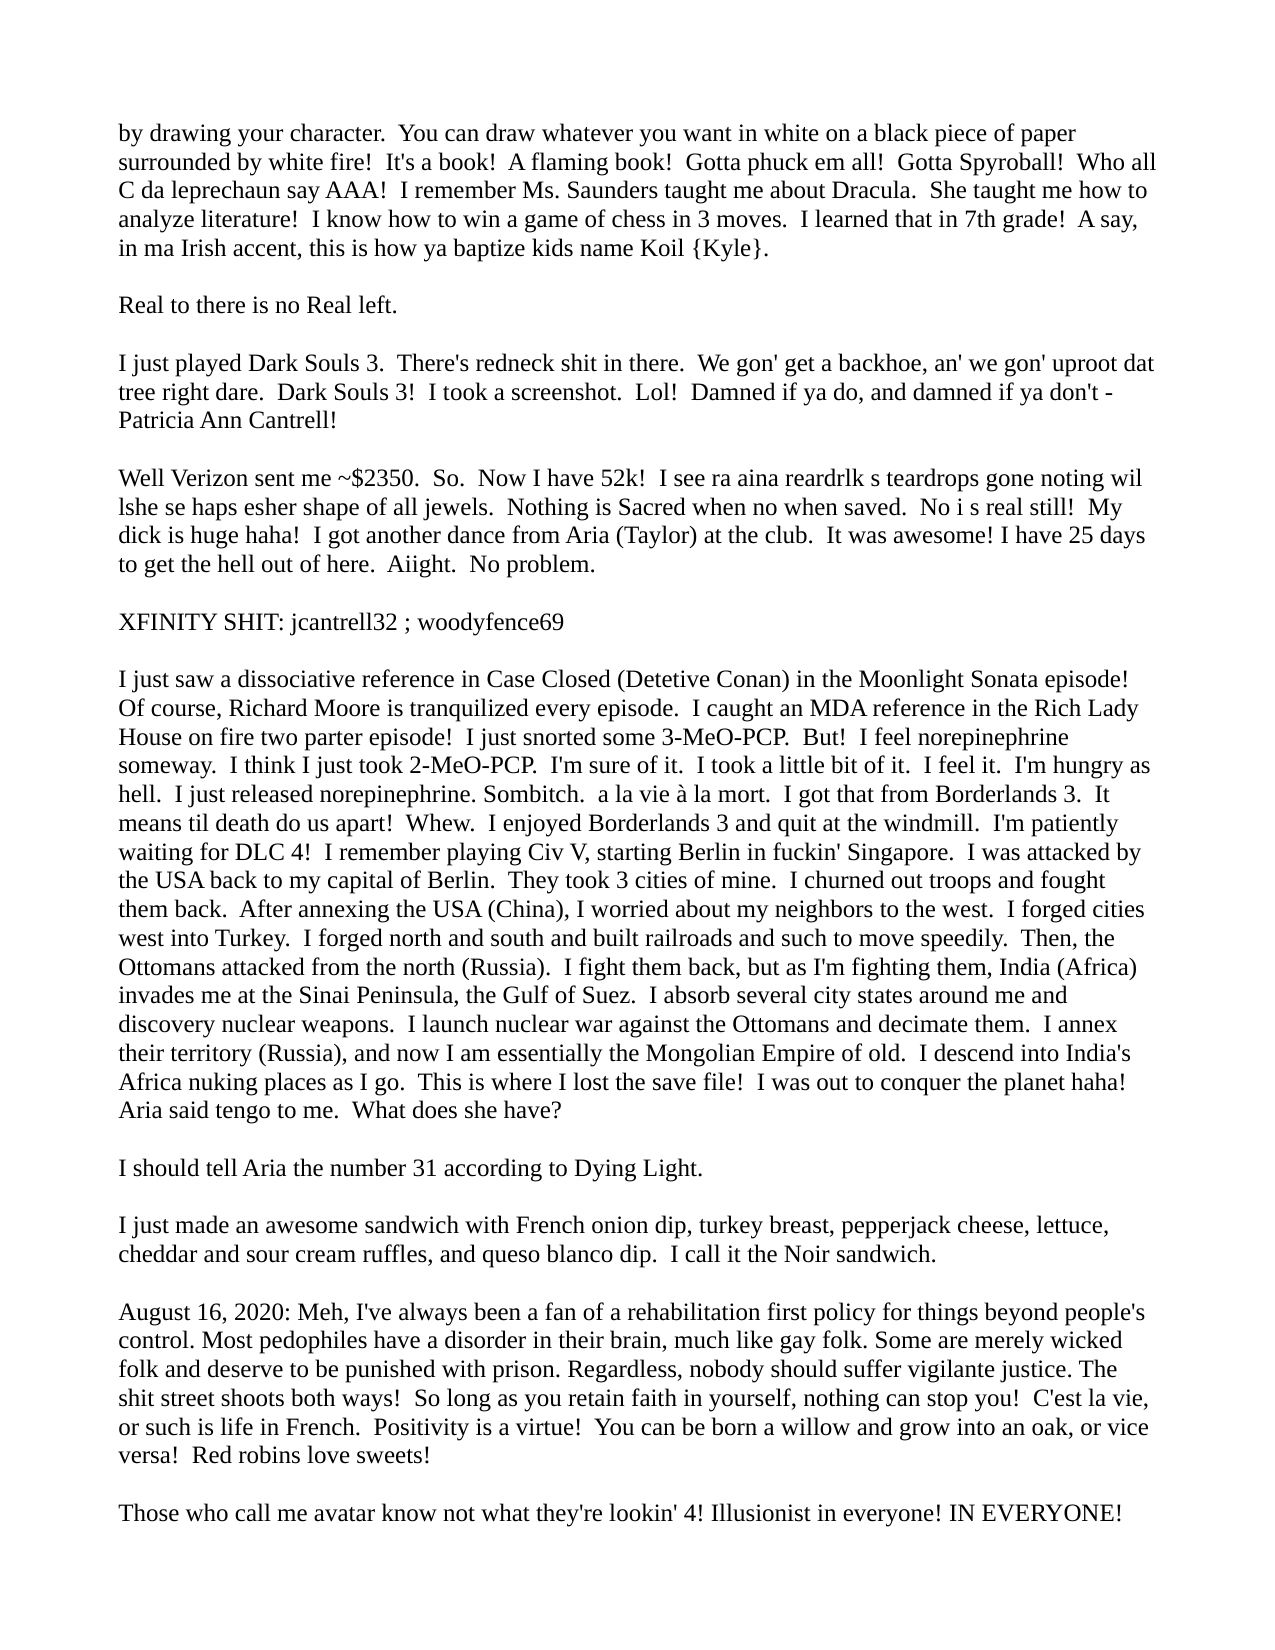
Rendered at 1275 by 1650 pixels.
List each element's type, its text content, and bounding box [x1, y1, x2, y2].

text Those who call me avatar know not what they're lookin' 4! Illusionist in everyone! IN EVERYONE! [118, 1498, 1157, 1527]
text Well Verizon sent me ~$2350. So. Now I have 52k! I see ra aina reardrlk s teardrops gone noting wil lshe se haps esher shape of all jewels. Nothing is Sacred when no when saved. No i s real still! My dick is huge haha! I got another dance from Aria (Taylor) at the club. It was awesome! I have 25 days to get the hell out of here. Aiight. No problem. [118, 463, 1157, 578]
text by drawing your character. You can draw whatever you want in white on a black piece of paper surrounded by white fire! It's a book! A flaming book! Gotta phuck em all! Gotta Spyroball! Who all C da leprechaun say AAA! I remember Ms. Saunders taught me about Dracula. She taught me how to analyze literature! I know how to win a game of chess in 3 moves. I learned that in 7th grade! A say, in ma Irish accent, this is how ya baptize kids name Koil {Kyle}. [118, 118, 1157, 262]
text XFINITY SHIT: jcantrell32 ; woodyfence69 [118, 607, 1157, 636]
text I just made an awesome sandwich with French onion dip, turkey breast, pepperjack cheese, lettuce, cheddar and sour cream ruffles, and queso blanco dip. I call it the Noir sandwich. [118, 1211, 1157, 1268]
text I just played Dark Souls 3. There's redneck shit in there. We gon' get a backhoe, an' we gon' uproot dat tree right dare. Dark Souls 3! I took a screenshot. Lol! Damned if ya do, and damned if ya don't - Patricia Ann Cantrell! [118, 348, 1157, 434]
text I should tell Aria the number 31 according to Dying Light. [118, 1153, 1157, 1182]
text August 16, 2020: Meh, I've always been a fan of a rehabilitation first policy for things beyond people's control. Most pedophiles have a disorder in their brain, much like gay folk. Some are merely wicked folk and deserve to be punished with prison. Regardless, nobody should suffer vigilante justice. The shit street shoots both ways! So long as you retain faith in yourself, nothing can stop you! C'est la vie, or such is life in French. Positivity is a virtue! You can be born a willow and grow into an oak, or vice versa! Red robins love sweets! [118, 1297, 1157, 1469]
text I just saw a dissociative reference in Case Closed (Detetive Conan) in the Moonlight Sonata episode! Of course, Richard Moore is tranquilized every episode. I caught an MDA reference in the Rich Lady House on fire two parter episode! I just snorted some 3-MeO-PCP. But! I feel norepinephrine someway. I think I just took 2-MeO-PCP. I'm sure of it. I took a little bit of it. I feel it. I'm hungry as hell. I just released norepinephrine. Sombitch. a la vie à la mort. I got that from Borderlands 3. It means til death do us apart! Whew. I enjoyed Borderlands 3 and quit at the windmill. I'm patiently waiting for DLC 4! I remember playing Civ V, starting Berlin in fuckin' Singapore. I was attacked by the USA back to my capital of Berlin. They took 3 cities of mine. I churned out troops and fought them back. After annexing the USA (China), I worried about my neighbors to the west. I forged cities west into Turkey. I forged north and south and built railroads and such to move speedily. Then, the Ottomans attacked from the north (Russia). I fight them back, but as I'm fighting them, India (Africa) invades me at the Sinai Peninsula, the Gulf of Suez. I absorb several city states around me and discovery nuclear weapons. I launch nuclear war against the Ottomans and decimate them. I annex their territory (Russia), and now I am essentially the Mongolian Empire of old. I descend into India's Africa nuking places as I go. This is where I lost the save file! I was out to conquer the planet haha! Aria said tengo to me. What does she have? [118, 664, 1157, 1124]
text Real to there is no Real left. [118, 291, 1157, 319]
